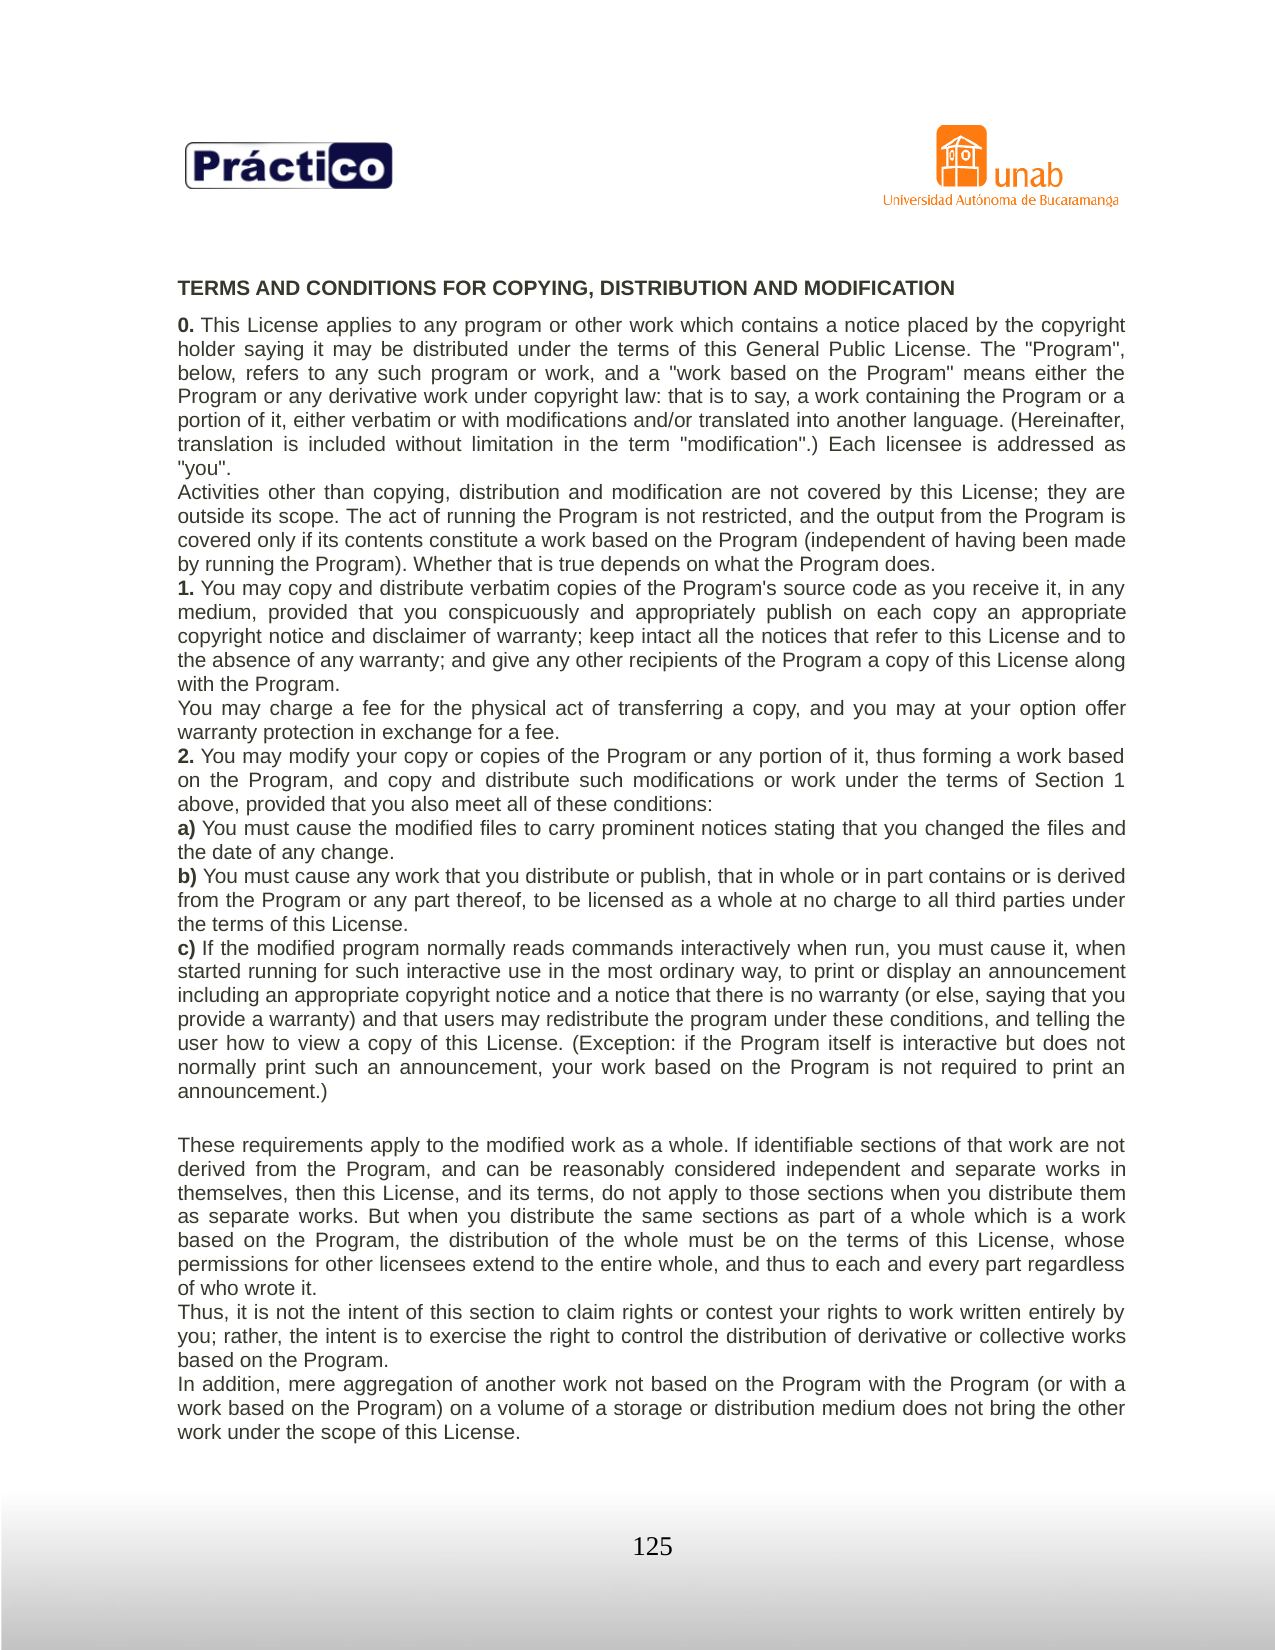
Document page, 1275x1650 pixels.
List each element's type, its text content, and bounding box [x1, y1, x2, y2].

subtitle TERMS AND CONDITIONS FOR COPYING, DISTRIBUTION AND MODIFICATION [177, 276, 1127, 300]
text You may charge a fee for the physical act of transferring a copy, and you may at your option offer warranty protection in exchange for a fee. [177, 696, 1127, 744]
picture [182, 140, 395, 191]
text Activities other than copying, distribution and modification are not covered by this License; they are outside its scope. The act of running the Program is not restricted, and the output from the Program is covered only if its contents constitute a work based on the Program (independent of having been made by running the Program). Whether that is true depends on what the Program does. [177, 480, 1127, 576]
text 0. This License applies to any program or other work which contains a notice placed by the copyright holder saying it may be distributed under the terms of this General Public License. The "Program", below, refers to any such program or work, and a "work based on the Program" means either the Program or any derivative work under copyright law: that is to say, a work containing the Program or a portion of it, either verbatim or with modifications and/or translated into another language. (Hereinafter, translation is included without limitation in the term "modification".) Each licensee is addressed as "you". [177, 312, 1127, 480]
list a) You must cause the modified files to carry prominent notices stating that you changed the files and the date of any change. [177, 816, 1127, 863]
text Thus, it is not the intent of this section to claim rights or contest your rights to work written entirely by you; rather, the intent is to exercise the right to control the distribution of derivative or collective works based on the Program. [177, 1300, 1127, 1372]
list c) If the modified program normally reads commands interactively when run, you must cause it, when started running for such interactive use in the most ordinary way, to print or display an announcement including an appropriate copyright notice and a notice that there is no warranty (or else, saying that you provide a warranty) and that users may redistribute the program under these conditions, and telling the user how to view a copy of this License. (Exception: if the Program itself is interactive but does not normally print such an announcement, your work based on the Program is not required to print an announcement.) [177, 935, 1127, 1103]
text 2. You may modify your copy or copies of the Program or any portion of it, thus forming a work based on the Program, and copy and distribute such modifications or work under the terms of Section 1 above, provided that you also meet all of these conditions: [177, 744, 1127, 816]
picture [883, 125, 1119, 207]
text 1. You may copy and distribute verbatim copies of the Program's source code as you receive it, in any medium, provided that you conspicuously and appropriately publish on each copy an appropriate copyright notice and disclaimer of warranty; keep intact all the notices that refer to this License and to the absence of any warranty; and give any other recipients of the Program a copy of this License along with the Program. [177, 576, 1127, 696]
list b) You must cause any work that you distribute or publish, that in whole or in part contains or is derived from the Program or any part thereof, to be licensed as a whole at no charge to all third parties under the terms of this License. [177, 863, 1127, 935]
text These requirements apply to the modified work as a whole. If identifiable sections of that work are not derived from the Program, and can be reasonably considered independent and separate works in themselves, then this License, and its terms, do not apply to those sections when you distribute them as separate works. But when you distribute the same sections as part of a whole which is a work based on the Program, the distribution of the whole must be on the terms of this License, whose permissions for other licensees extend to the entire whole, and thus to each and every part regardless of who wrote it. [177, 1132, 1127, 1300]
picture [1, 1472, 1275, 1650]
text In addition, mere aggregation of another work not based on the Program with the Program (or with a work based on the Program) on a volume of a storage or distribution medium does not bring the other work under the scope of this License. [177, 1372, 1127, 1444]
